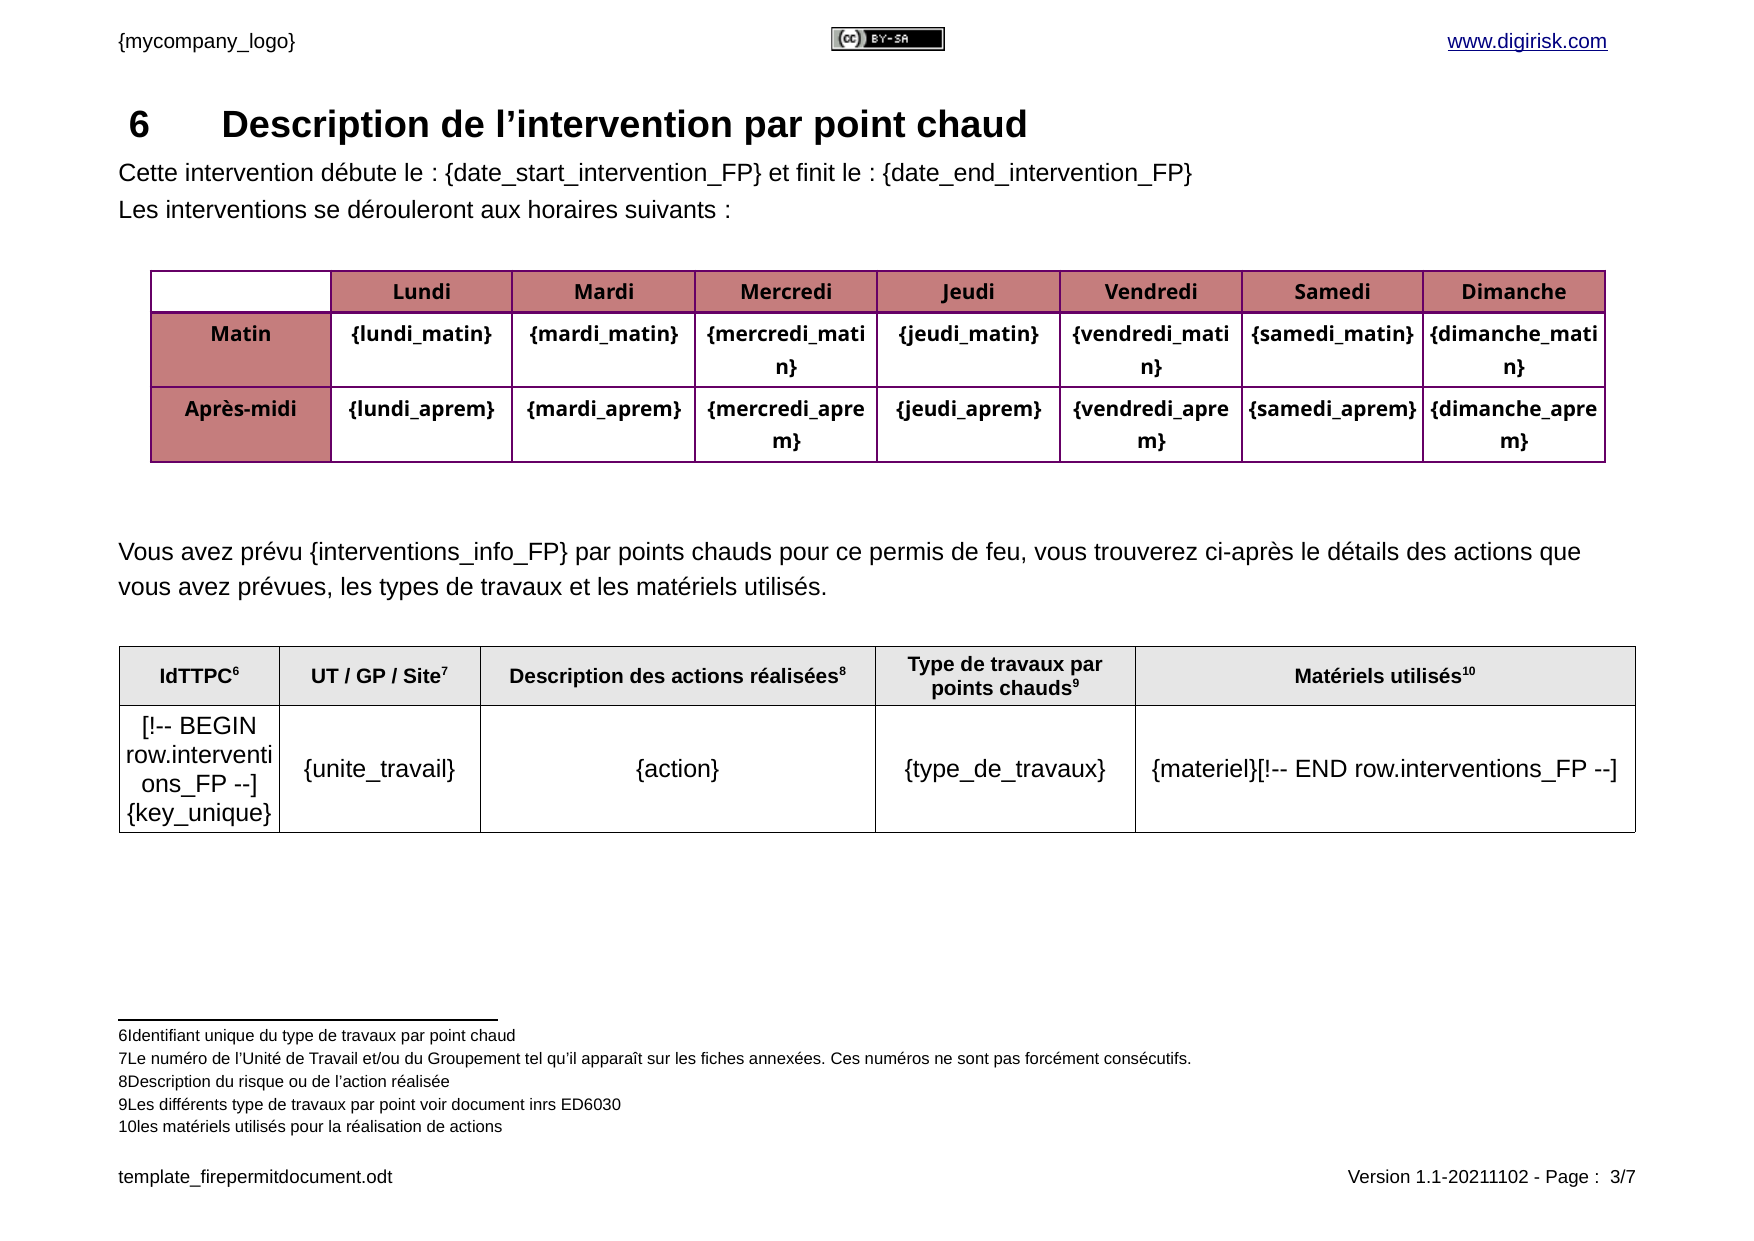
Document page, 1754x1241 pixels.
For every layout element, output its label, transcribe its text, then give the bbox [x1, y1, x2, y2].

text Cette intervention débute le : {date_start_intervention_FP} et finit le : {date_end_intervention_FP} [118, 158, 1636, 187]
subtitle Description de l’intervention par point chaud [118, 102, 1636, 145]
table_header Description des actions réalisées [481, 647, 875, 705]
table_cell {mercredi_matin} [696, 314, 876, 386]
table_header Matériels utilisés [1136, 647, 1635, 705]
table_header UT / GP / Site [280, 647, 480, 705]
table_header Samedi [1243, 272, 1422, 311]
table_cell {mercredi_aprem} [696, 388, 876, 461]
table_cell {dimanche_aprem} [1424, 388, 1604, 461]
picture [831, 27, 945, 51]
table_cell {lundi_aprem} [332, 388, 511, 461]
table_header Dimanche [1424, 272, 1604, 311]
table_cell {materiel}[!-- END row.interventions_FP --] [1136, 706, 1635, 832]
text Vous avez prévu {interventions_info_FP} par points chauds pour ce permis de feu, vous trouverez ci-après le détails des actions que vous avez prévues, les types de travaux et les matériels utilisés. [118, 537, 1636, 600]
table_cell {unite_travail} [280, 706, 480, 832]
table_header Lundi [332, 272, 511, 311]
table_cell Après-midi [152, 388, 330, 461]
table_header Type de travaux par points chauds [876, 647, 1135, 705]
table_cell {action} [481, 706, 875, 832]
table_cell {jeudi_matin} [878, 314, 1059, 386]
table_header Mercredi [696, 272, 876, 311]
table_cell {lundi_matin} [332, 314, 511, 386]
table_header [152, 272, 330, 311]
table_header Vendredi [1061, 272, 1241, 311]
table_cell {samedi_aprem} [1243, 388, 1422, 461]
table_cell {samedi_matin} [1243, 314, 1422, 386]
table_cell Matin [152, 314, 330, 386]
text Les interventions se dérouleront aux horaires suivants : [118, 195, 1636, 224]
table_cell {jeudi_aprem} [878, 388, 1059, 461]
table_cell [!-- BEGIN row.interventions_FP --]{key_unique} [120, 706, 279, 832]
table_cell {mardi_matin} [513, 314, 694, 386]
table_cell {vendredi_aprem} [1061, 388, 1241, 461]
table_cell {dimanche_matin} [1424, 314, 1604, 386]
table_header Mardi [513, 272, 694, 311]
table_header Jeudi [878, 272, 1059, 311]
table_header IdTTPC [120, 647, 279, 705]
table_cell {vendredi_matin} [1061, 314, 1241, 386]
table_cell {type_de_travaux} [876, 706, 1135, 832]
table_cell {mardi_aprem} [513, 388, 694, 461]
